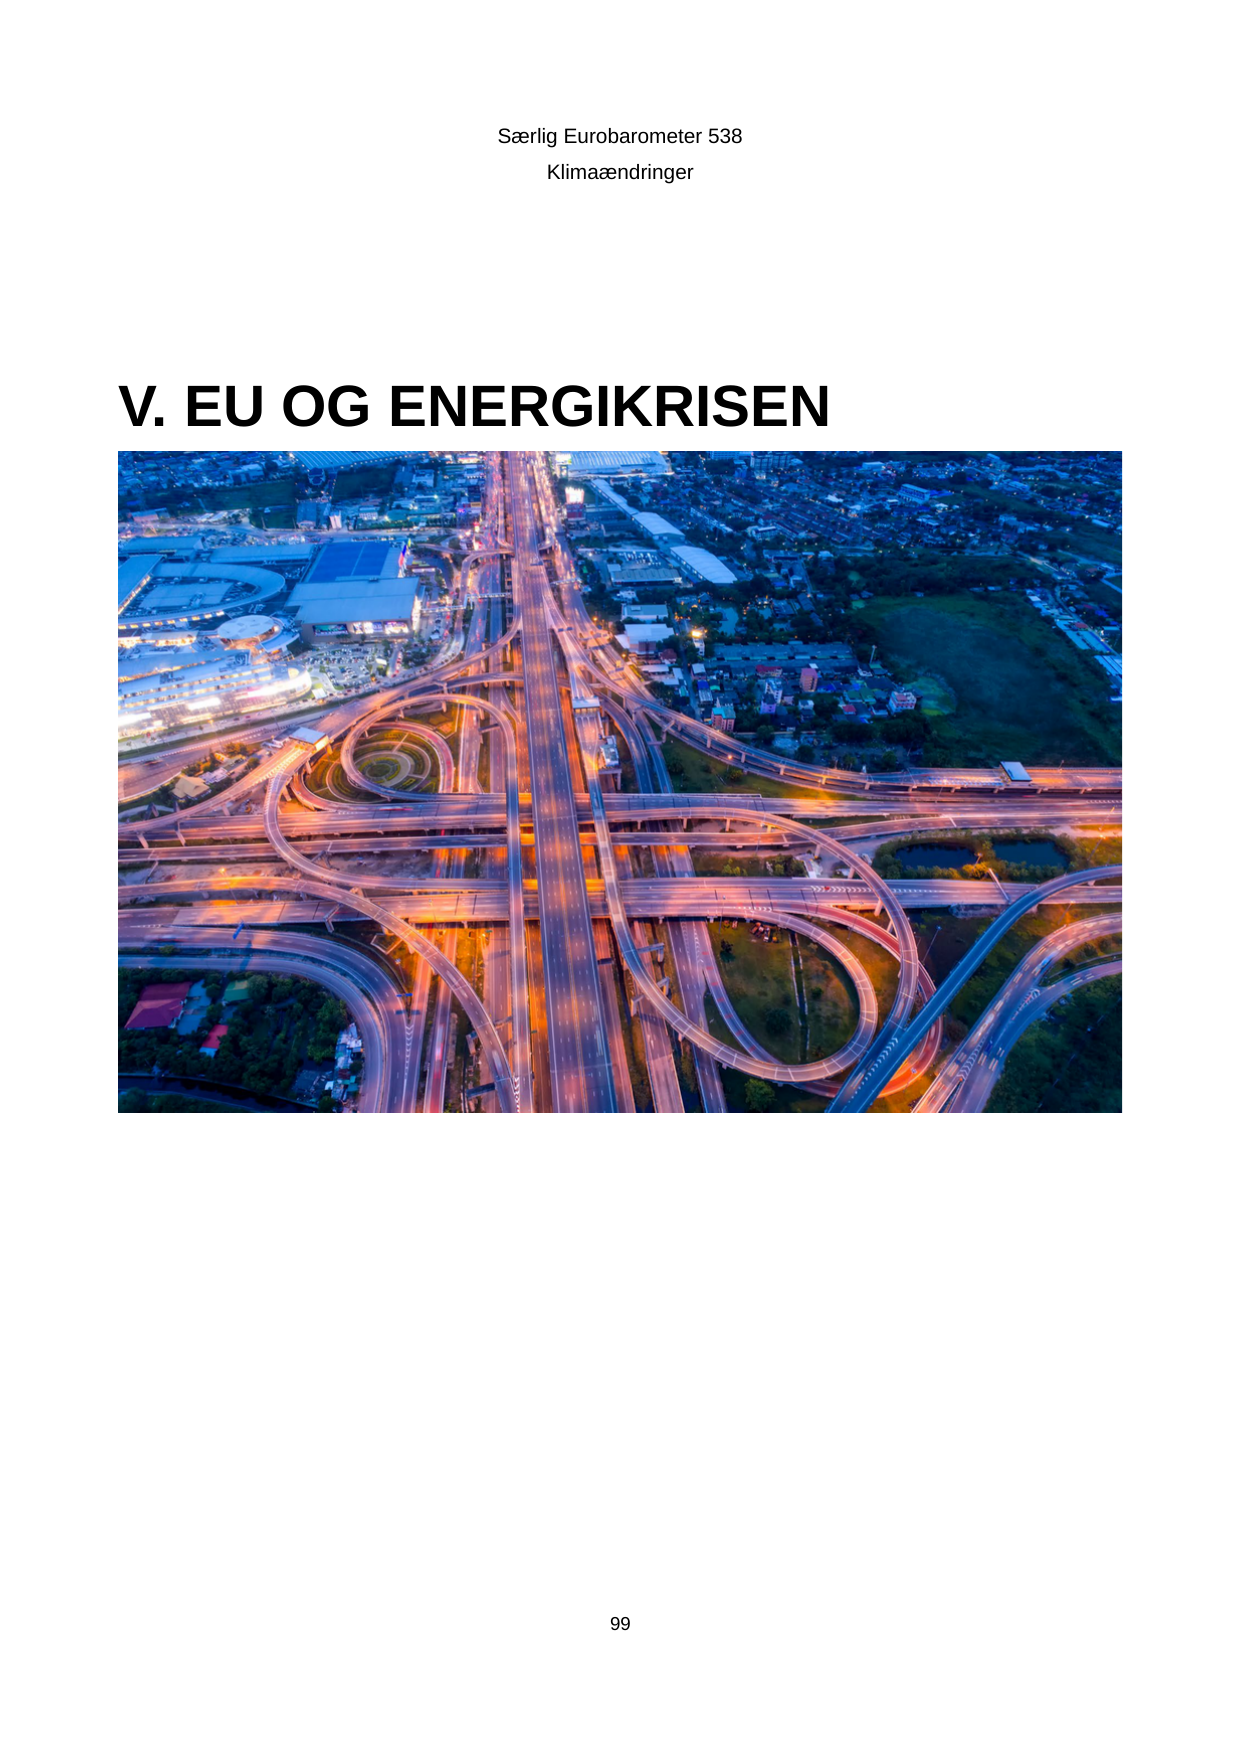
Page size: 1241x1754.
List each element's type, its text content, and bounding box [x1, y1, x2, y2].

picture [1115, 1108, 1123, 1113]
picture [1089, 707, 1123, 730]
picture [118, 451, 1123, 1113]
picture [1080, 700, 1088, 705]
subtitle V. EU OG ENERGIKRISEN [118, 372, 1122, 439]
picture [1115, 1091, 1123, 1100]
